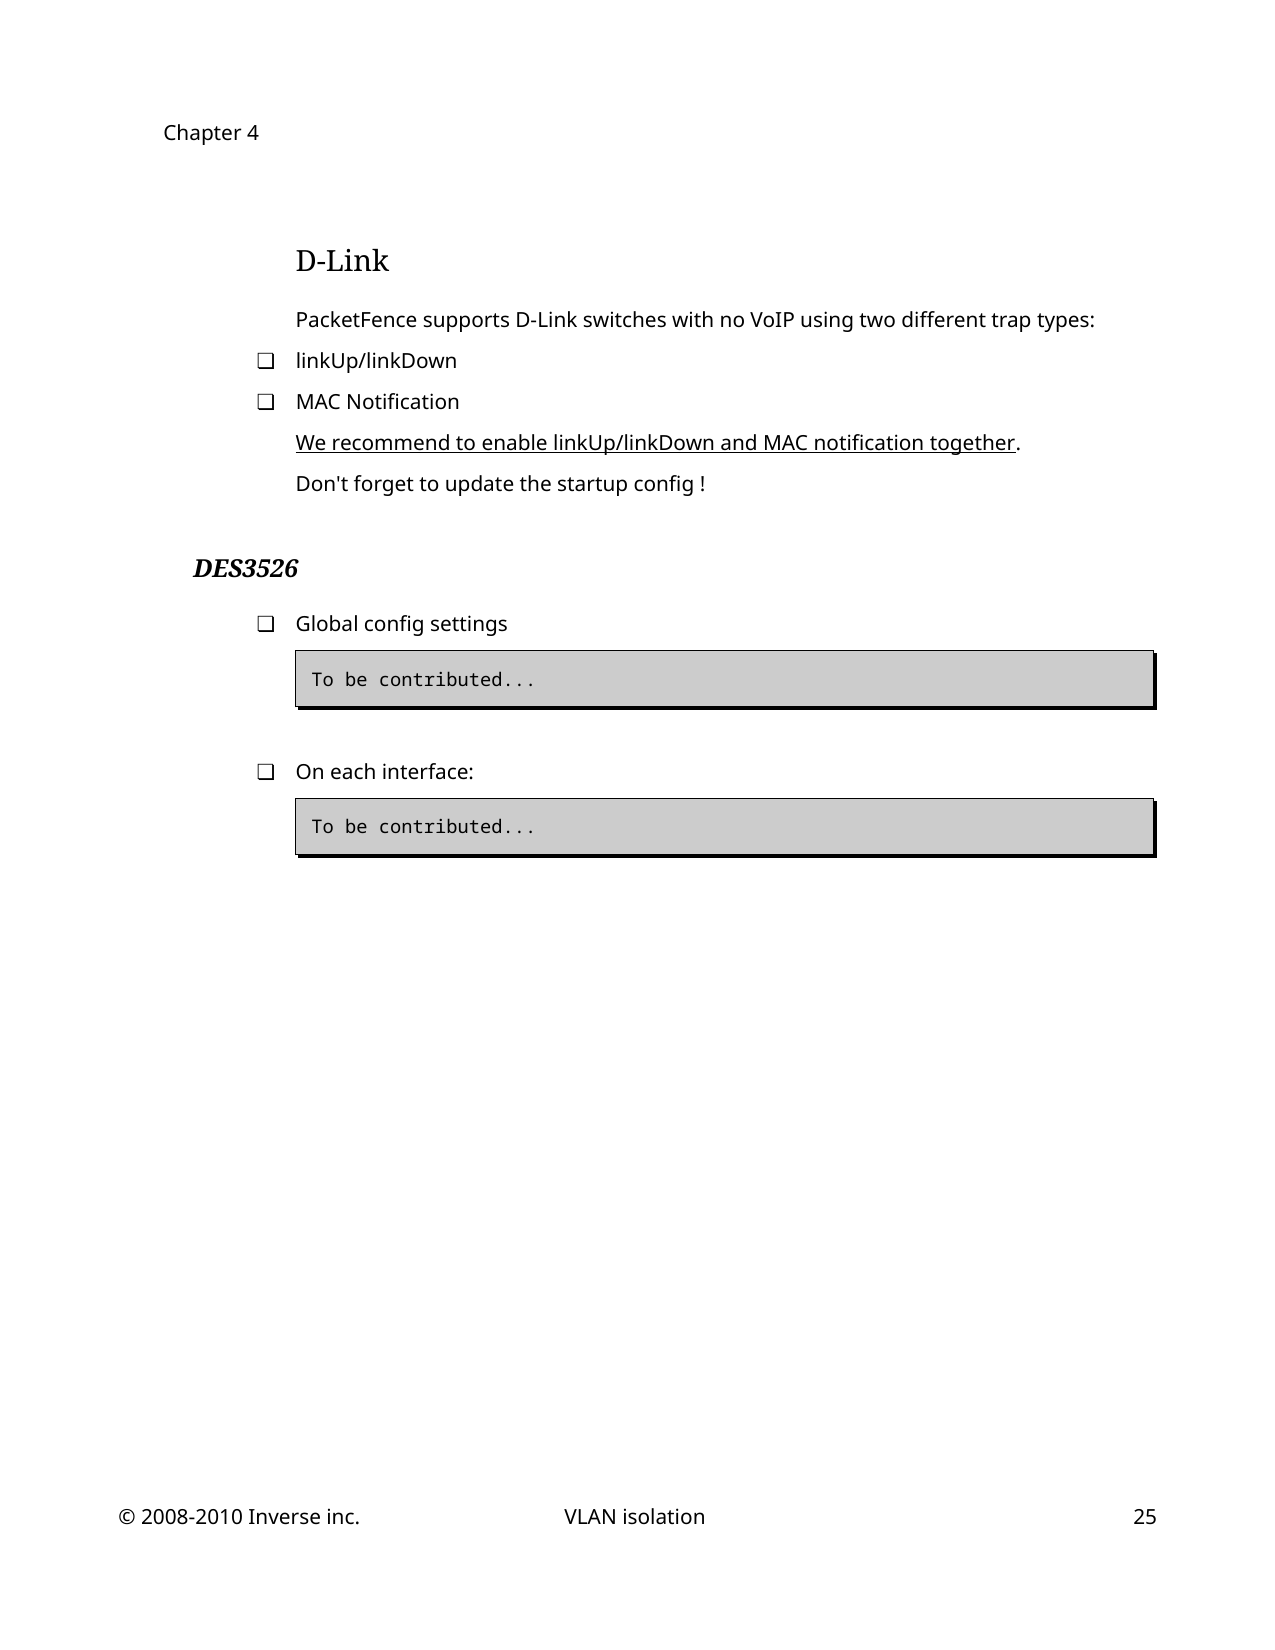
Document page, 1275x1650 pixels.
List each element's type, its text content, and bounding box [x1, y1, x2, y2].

list ❏ MAC Notification [256, 387, 1157, 415]
text To be contributed... [296, 651, 1153, 706]
list ❏ On each interface: [256, 757, 1157, 786]
list ❏ linkUp/linkDown [256, 346, 1157, 374]
list ❏ Global config settings [256, 609, 1157, 638]
subtitle D-Link [295, 241, 1157, 280]
text Don't forget to update the startup config ! [295, 469, 1157, 497]
subtitle DES3526 [156, 551, 1157, 584]
text To be contributed... [296, 799, 1153, 854]
text We recommend to enable linkUp/linkDown and MAC notification together. [295, 428, 1157, 456]
text PacketFence supports D-Link switches with no VoIP using two different trap types: [295, 305, 1157, 333]
